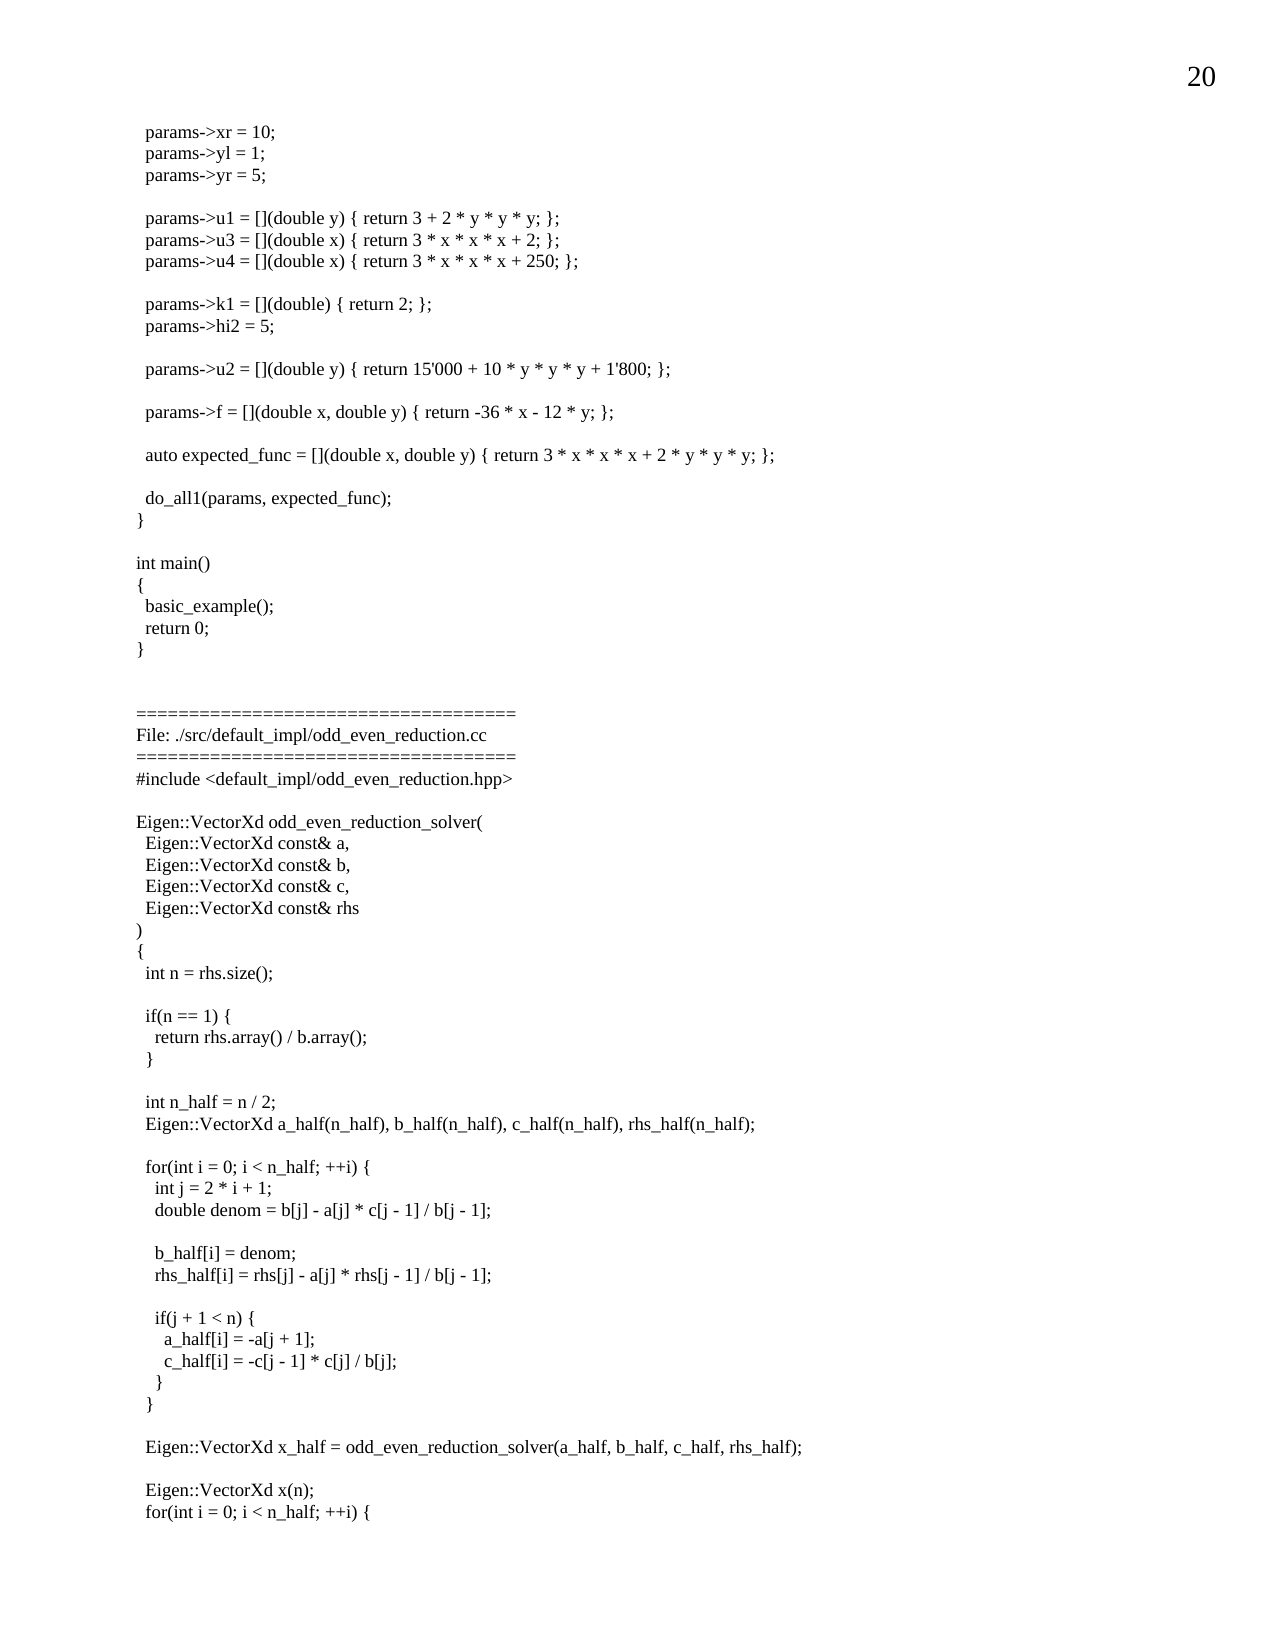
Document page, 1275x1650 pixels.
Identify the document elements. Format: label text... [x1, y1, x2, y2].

text } [133, 1371, 1214, 1393]
text } [133, 1048, 1214, 1069]
text basic_example(); [133, 595, 1214, 617]
text int main() [133, 552, 1214, 573]
text File: ./src/default_impl/odd_even_reduction.cc [133, 724, 1214, 746]
text params->u1 = [](double y) { return 3 + 2 * y * y * y; }; [133, 207, 1214, 228]
text double denom = b[j] - a[j] * c[j - 1] / b[j - 1]; [133, 1199, 1214, 1220]
text Eigen::VectorXd odd_even_reduction_solver( [133, 811, 1214, 832]
text for(int i = 0; i < n_half; ++i) { [133, 1156, 1214, 1177]
text params->f = [](double x, double y) { return -36 * x - 12 * y; }; [133, 401, 1214, 422]
text params->u3 = [](double x) { return 3 * x * x * x + 2; }; [133, 228, 1214, 250]
text ==================================== [133, 746, 1214, 767]
text ==================================== [133, 703, 1214, 724]
text params->yr = 5; [133, 164, 1214, 185]
text if(n == 1) { [133, 1005, 1214, 1026]
text int n = rhs.size(); [133, 962, 1214, 983]
text for(int i = 0; i < n_half; ++i) { [133, 1501, 1214, 1522]
text Eigen::VectorXd a_half(n_half), b_half(n_half), c_half(n_half), rhs_half(n_half); [133, 1112, 1214, 1134]
text { [133, 573, 1214, 595]
text Eigen::VectorXd x_half = odd_even_reduction_solver(a_half, b_half, c_half, rhs_half); [133, 1436, 1214, 1457]
text do_all1(params, expected_func); [133, 487, 1214, 509]
text params->k1 = [](double) { return 2; }; [133, 293, 1214, 315]
text a_half[i] = -a[j + 1]; [133, 1328, 1214, 1350]
text } [133, 509, 1214, 530]
text ) [133, 918, 1214, 940]
text params->u2 = [](double y) { return 15'000 + 10 * y * y * y + 1'800; }; [133, 358, 1214, 379]
text Eigen::VectorXd x(n); [133, 1479, 1214, 1501]
text c_half[i] = -c[j - 1] * c[j] / b[j]; [133, 1350, 1214, 1371]
text } [133, 638, 1214, 660]
text b_half[i] = denom; [133, 1242, 1214, 1263]
text params->hi2 = 5; [133, 315, 1214, 336]
text params->u4 = [](double x) { return 3 * x * x * x + 250; }; [133, 250, 1214, 272]
text int n_half = n / 2; [133, 1091, 1214, 1112]
text return 0; [133, 617, 1214, 638]
text Eigen::VectorXd const& b, [133, 854, 1214, 875]
text params->xr = 10; [133, 121, 1214, 142]
text if(j + 1 < n) { [133, 1307, 1214, 1328]
text return rhs.array() / b.array(); [133, 1026, 1214, 1048]
text { [133, 940, 1214, 962]
text rhs_half[i] = rhs[j] - a[j] * rhs[j - 1] / b[j - 1]; [133, 1263, 1214, 1285]
text } [133, 1393, 1214, 1414]
text #include <default_impl/odd_even_reduction.hpp> [133, 767, 1214, 789]
text int j = 2 * i + 1; [133, 1177, 1214, 1199]
text params->yl = 1; [133, 142, 1214, 164]
text auto expected_func = [](double x, double y) { return 3 * x * x * x + 2 * y * y * y; }; [133, 444, 1214, 466]
text Eigen::VectorXd const& c, [133, 875, 1214, 897]
text Eigen::VectorXd const& a, [133, 832, 1214, 854]
text Eigen::VectorXd const& rhs [133, 897, 1214, 918]
